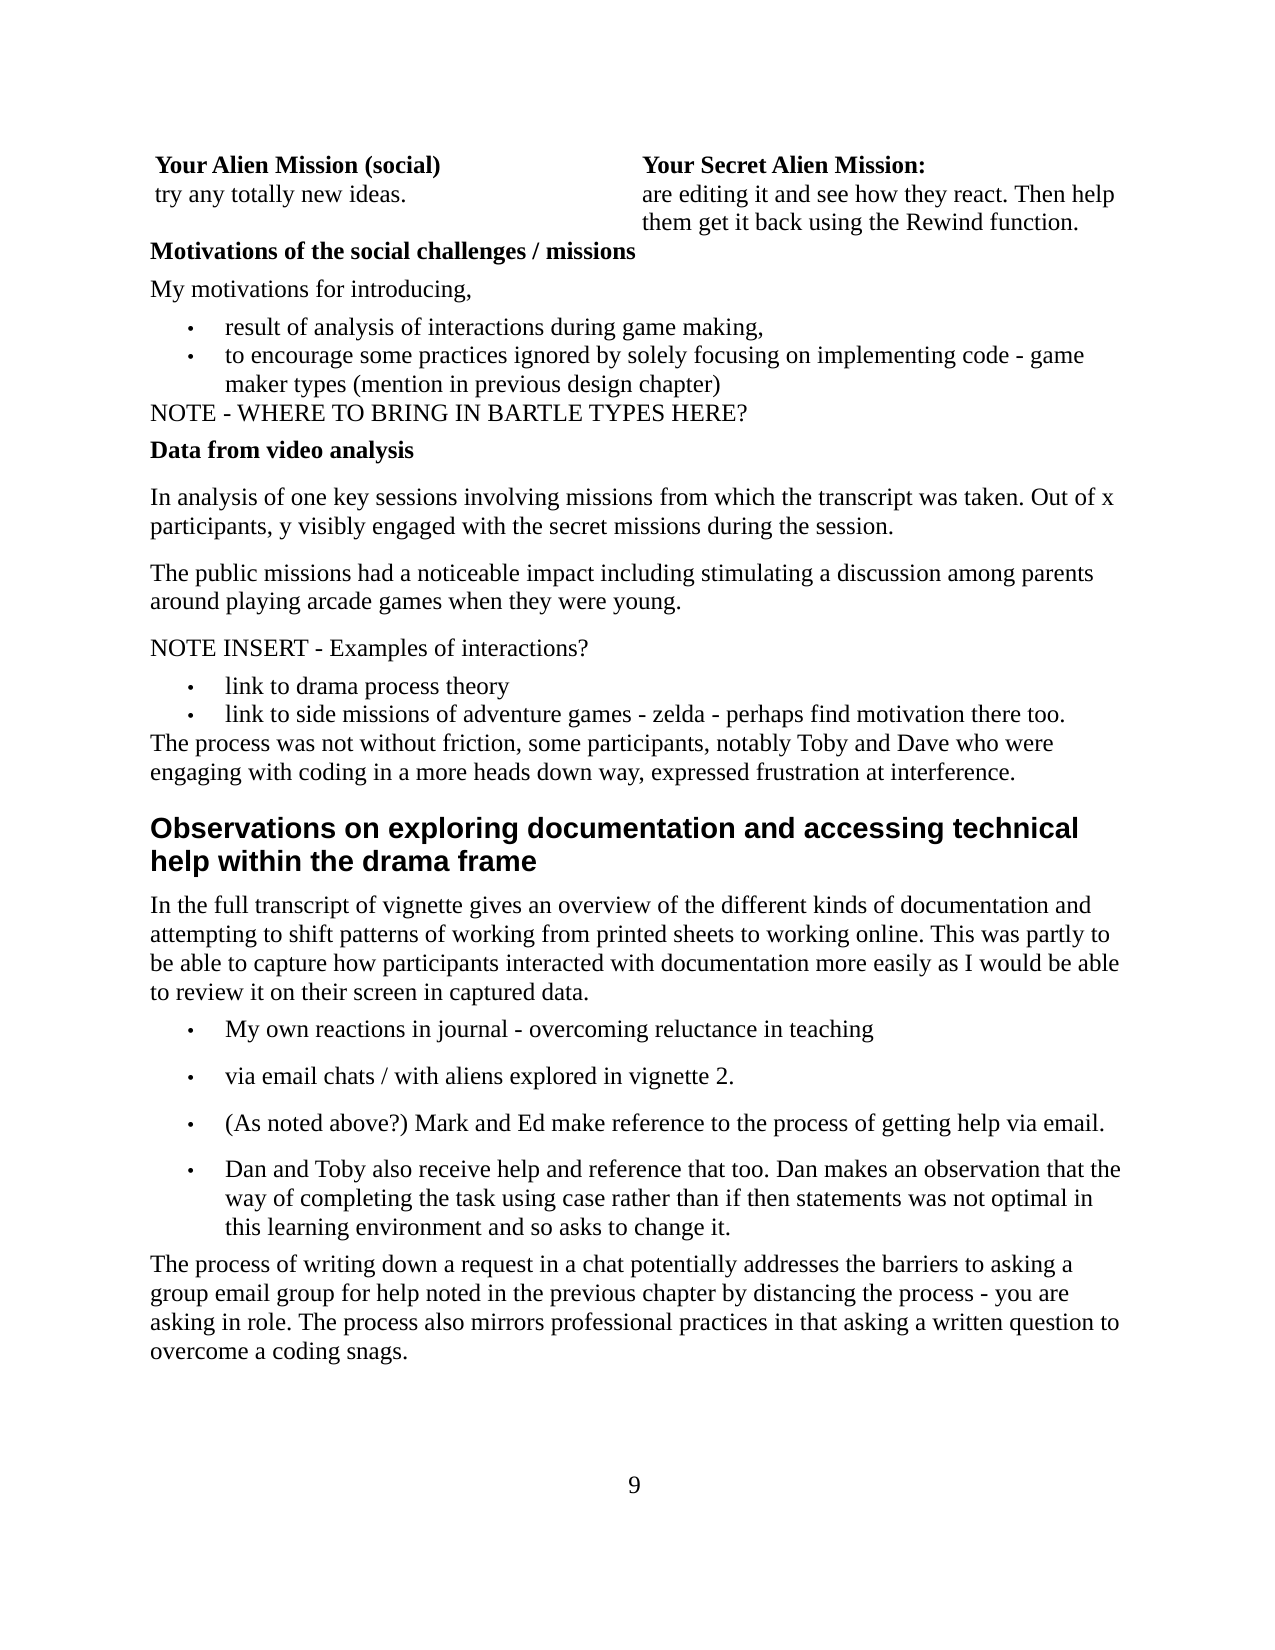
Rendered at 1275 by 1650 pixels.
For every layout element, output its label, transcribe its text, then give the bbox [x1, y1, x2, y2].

list link to drama process theory [187, 671, 1125, 699]
text Data from video analysis [150, 436, 1125, 464]
text NOTE - WHERE TO BRING IN BARTLE TYPES HERE? [150, 398, 1125, 427]
list Dan and Toby also receive help and reference that too. Dan makes an observation that the way of completing the task using case rather than if then statements was not optimal in this learning environment and so asks to change it. [187, 1154, 1125, 1241]
list to encourage some practices ignored by solely focusing on implementing code - game maker types (mention in previous design chapter) [187, 340, 1125, 398]
table_cell are editing it and see how they react. Then help them get it back using the Rewind function. [638, 179, 1125, 236]
table_header Your Secret Alien Mission: [638, 150, 1125, 179]
list My own reactions in journal - overcoming reluctance in teaching [187, 1014, 1125, 1043]
text My motivations for introducing, [150, 274, 1125, 303]
text The process of writing down a request in a chat potentially addresses the barriers to asking a group email group for help noted in the previous chapter by distancing the process - you are asking in role. The process also mirrors professional practices in that asking a written question to overcome a coding snags. [150, 1249, 1125, 1364]
table_cell try any totally new ideas. [150, 179, 637, 236]
list via email chats / with aliens explored in vignette 2. [187, 1061, 1125, 1090]
list result of analysis of interactions during game making, [187, 312, 1125, 340]
list link to side missions of adventure games - zelda - perhaps find motivation there too. [187, 699, 1125, 728]
text In analysis of one key sessions involving missions from which the transcript was taken. Out of x participants, y visibly engaged with the secret missions during the session. [150, 482, 1125, 540]
table_header Your Alien Mission (social) [150, 150, 637, 179]
list (As noted above?) Mark and Ed make reference to the process of getting help via email. [187, 1108, 1125, 1136]
text The process was not without friction, some participants, notably Toby and Dave who were engaging with coding in a more heads down way, expressed frustration at interference. [150, 728, 1125, 786]
subtitle Observations on exploring documentation and accessing technical help within the drama frame [150, 811, 1125, 878]
text NOTE INSERT - Examples of interactions? [150, 633, 1125, 662]
text Motivations of the social challenges / missions [150, 236, 1125, 265]
text In the full transcript of vignette gives an overview of the different kinds of documentation and attempting to shift patterns of working from printed sheets to working online. This was partly to be able to capture how participants interacted with documentation more easily as I would be able to review it on their screen in captured data. [150, 890, 1125, 1005]
text The public missions had a noticeable impact including stimulating a discussion among parents around playing arcade games when they were young. [150, 558, 1125, 615]
